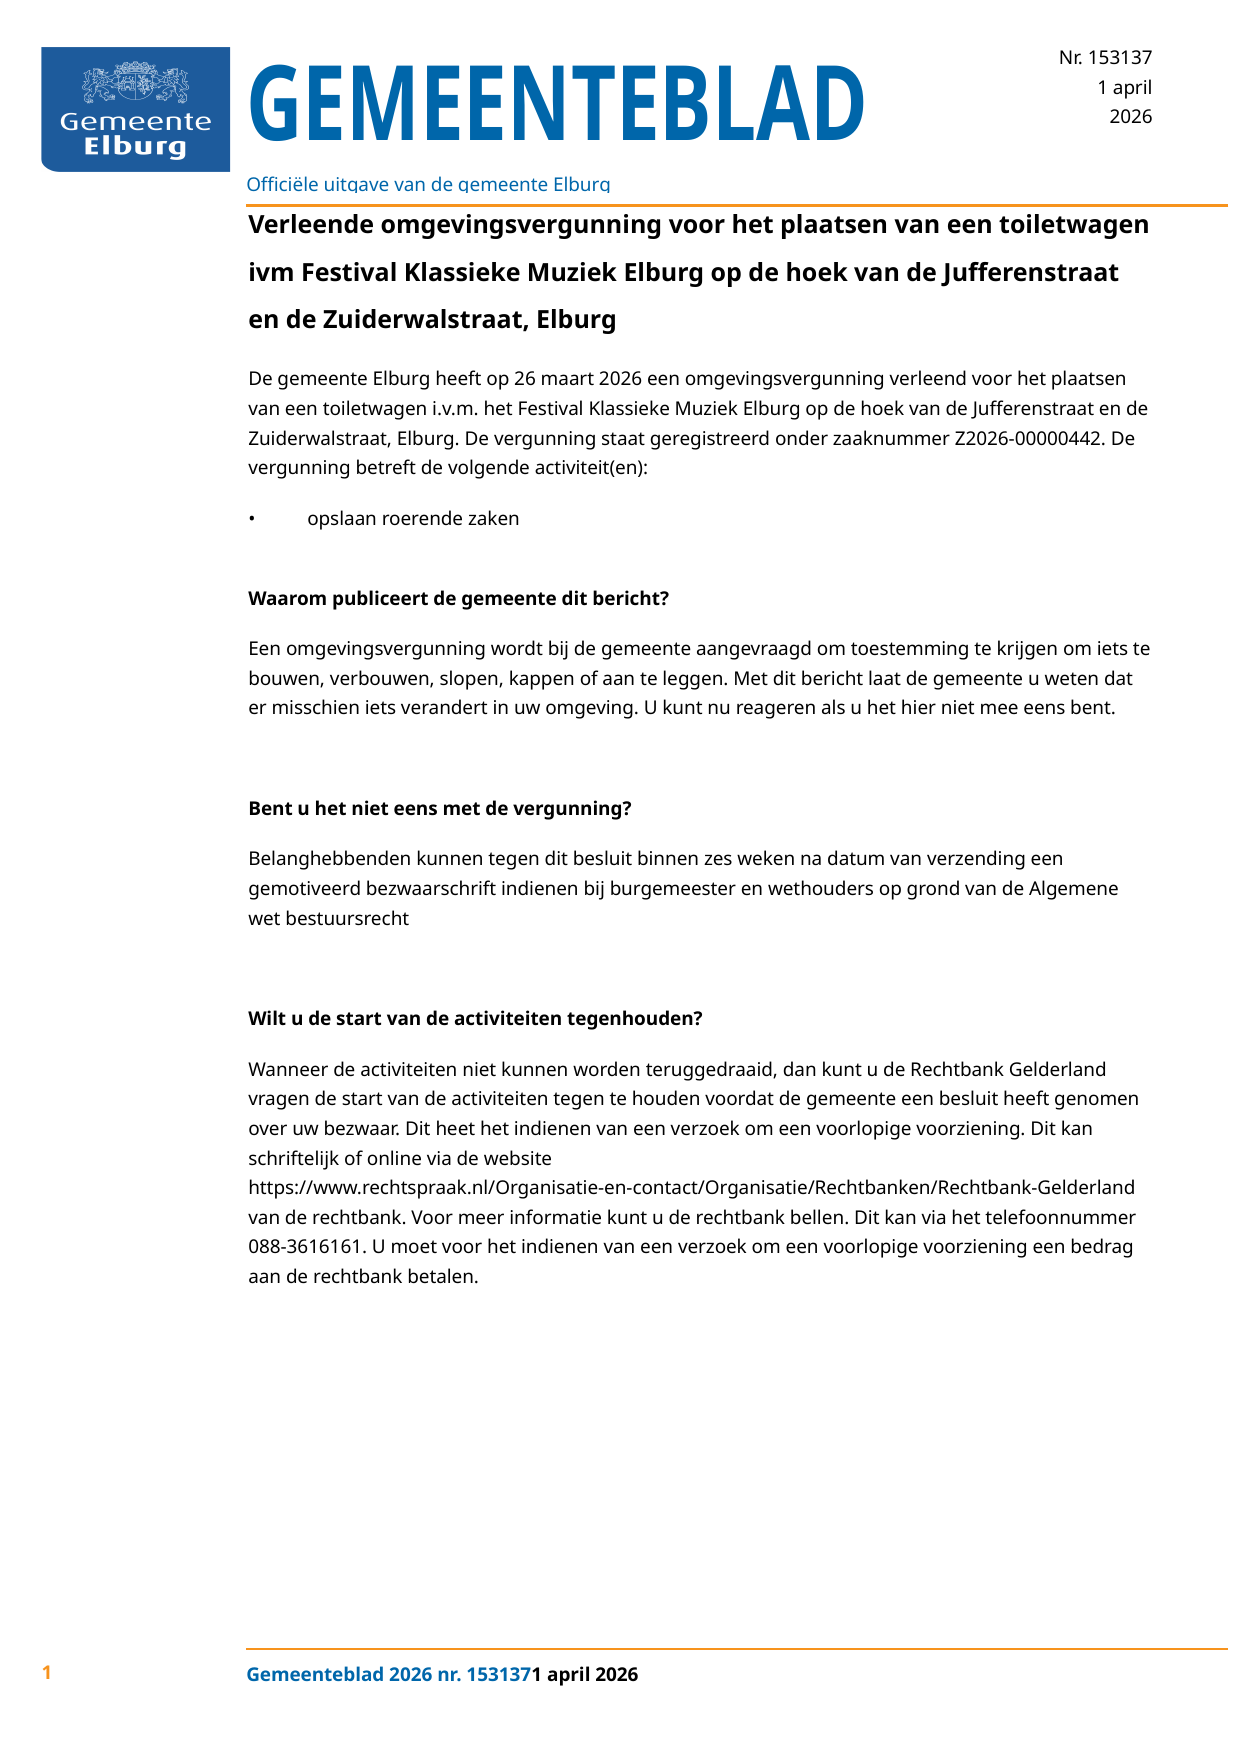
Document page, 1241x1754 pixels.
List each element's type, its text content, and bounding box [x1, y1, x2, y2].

text Een omgevingsvergunning wordt bij de gemeente aangevraagd om toestemming te krijgen om iets te bouwen, verbouwen, slopen, kappen of aan te leggen. Met dit bericht laat de gemeente u weten dat er misschien iets verandert in uw omgeving. U kunt nu reageren als u het hier niet mee eens bent. [248, 635, 1152, 720]
picture [41, 47, 231, 172]
text Belanghebbenden kunnen tegen dit besluit binnen zes weken na datum van verzending een gemotiveerd bezwaarschrift indienen bij burgemeester en wethouders op grond van de Algemene wet bestuursrecht [248, 846, 1152, 930]
text Wilt u de start van de activiteiten tegenhouden? [248, 1006, 1152, 1031]
text Wanneer de activiteiten niet kunnen worden teruggedraaid, dan kunt u de Rechtbank Gelderland vragen de start van de activiteiten tegen te houden voordat de gemeente een besluit heeft genomen over uw bezwaar. Dit heet het indienen van een verzoek om een voorlopige voorziening. Dit kan schriftelijk of online via de website https://www.rechtspraak.nl/Organisatie-en-contact/Organisatie/Rechtbanken/Rechtbank-Gelderland van de rechtbank. Voor meer informatie kunt u de rechtbank bellen. Dit kan via het telefoonnummer 088-3616161. U moet voor het indienen van een verzoek om een voorlopige voorziening een bedrag aan de rechtbank betalen. [248, 1056, 1152, 1289]
text Waarom publiceert de gemeente dit bericht? [248, 585, 1152, 610]
list opslaan roerende zaken [248, 505, 1152, 530]
text Verleende omgevingsvergunning voor het plaatsen van een toiletwagen ivm Festival Klassieke Muziek Elburg op de hoek van de Jufferenstraat en de Zuiderwalstraat, Elburg [248, 207, 1152, 336]
text De gemeente Elburg heeft op 26 maart 2026 een omgevingsvergunning verleend voor het plaatsen van een toiletwagen i.v.m. het Festival Klassieke Muziek Elburg op de hoek van de Jufferenstraat en de Zuiderwalstraat, Elburg. De vergunning staat geregistreerd onder zaaknummer Z2026-00000442. De vergunning betreft de volgende activiteit(en): [248, 366, 1152, 480]
text Bent u het niet eens met de vergunning? [248, 795, 1152, 821]
